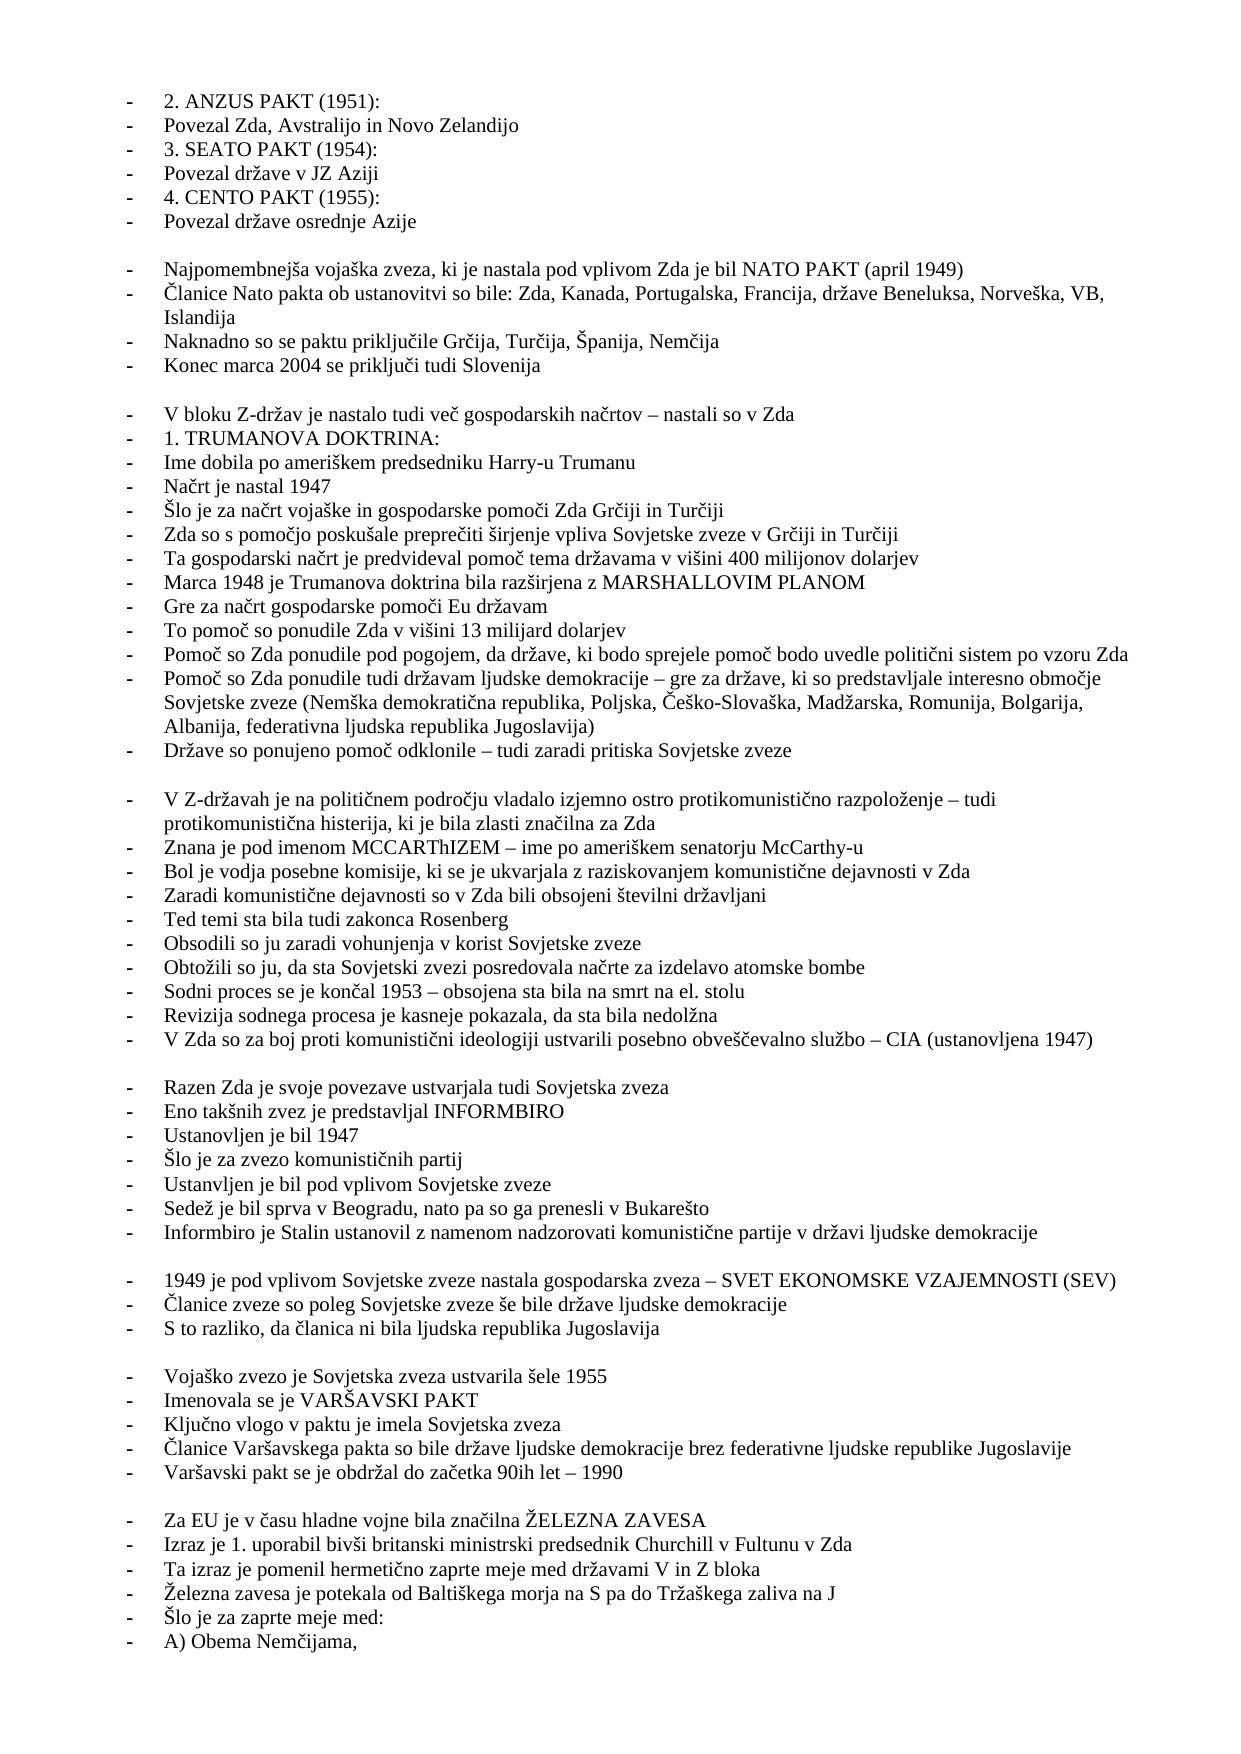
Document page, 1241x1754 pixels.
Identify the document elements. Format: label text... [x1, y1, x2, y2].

list Izraz je 1. uporabil bivši britanski ministrski predsednik Churchill v Fultunu v Zda [126, 1532, 1152, 1556]
list Pomoč so Zda ponudile tudi državam ljudske demokracije – gre za države, ki so predstavljale interesno območje Sovjetske zveze (Nemška demokratična republika, Poljska, Češko-Slovaška, Madžarska, Romunija, Bolgarija, Albanija, federativna ljudska republika Jugoslavija) [126, 666, 1152, 738]
list Znana je pod imenom MCCARThIZEM – ime po ameriškem senatorju McCarthy-u [126, 834, 1152, 859]
list Informbiro je Stalin ustanovil z namenom nadzorovati komunistične partije v državi ljudske demokracije [126, 1219, 1152, 1244]
list Zaradi komunistične dejavnosti so v Zda bili obsojeni številni državljani [126, 883, 1152, 907]
list Konec marca 2004 se priključi tudi Slovenija [126, 353, 1152, 377]
list Obtožili so ju, da sta Sovjetski zvezi posredovala načrte za izdelavo atomske bombe [126, 955, 1152, 979]
list Varšavski pakt se je obdržal do začetka 90ih let – 1990 [126, 1460, 1152, 1484]
list Šlo je za zvezo komunističnih partij [126, 1147, 1152, 1171]
list V bloku Z-držav je nastalo tudi več gospodarskih načrtov – nastali so v Zda [126, 401, 1152, 426]
list Države so ponujeno pomoč odklonile – tudi zaradi pritiska Sovjetske zveze [126, 738, 1152, 762]
list Ted temi sta bila tudi zakonca Rosenberg [126, 907, 1152, 931]
list Ustanvljen je bil pod vplivom Sovjetske zveze [126, 1171, 1152, 1196]
list Sodni proces se je končal 1953 – obsojena sta bila na smrt na el. stolu [126, 979, 1152, 1003]
list Ime dobila po ameriškem predsedniku Harry-u Trumanu [126, 449, 1152, 474]
list A) Obema Nemčijama, [126, 1629, 1152, 1653]
list 1. TRUMANOVA DOKTRINA: [126, 426, 1152, 449]
list 3. SEATO PAKT (1954): [126, 137, 1152, 161]
list Članice zveze so poleg Sovjetske zveze še bile države ljudske demokracije [126, 1292, 1152, 1316]
list Imenovala se je VARŠAVSKI PAKT [126, 1388, 1152, 1412]
list Ta gospodarski načrt je predvideval pomoč tema državama v višini 400 milijonov dolarjev [126, 546, 1152, 570]
list Pomoč so Zda ponudile pod pogojem, da države, ki bodo sprejele pomoč bodo uvedle politični sistem po vzoru Zda [126, 642, 1152, 666]
list 2. ANZUS PAKT (1951): [126, 89, 1152, 113]
list Gre za načrt gospodarske pomoči Eu državam [126, 594, 1152, 618]
list 4. CENTO PAKT (1955): [126, 185, 1152, 209]
list Načrt je nastal 1947 [126, 474, 1152, 498]
list To pomoč so ponudile Zda v višini 13 milijard dolarjev [126, 618, 1152, 642]
list Sedež je bil sprva v Beogradu, nato pa so ga prenesli v Bukarešto [126, 1196, 1152, 1219]
list Eno takšnih zvez je predstavljal INFORMBIRO [126, 1099, 1152, 1123]
list Marca 1948 je Trumanova doktrina bila razširjena z MARSHALLOVIM PLANOM [126, 570, 1152, 594]
list Članice Nato pakta ob ustanovitvi so bile: Zda, Kanada, Portugalska, Francija, države Beneluksa, Norveška, VB, Islandija [126, 281, 1152, 329]
list V Z-državah je na političnem področju vladalo izjemno ostro protikomunistično razpoloženje – tudi protikomunistična histerija, ki je bila zlasti značilna za Zda [126, 786, 1152, 834]
list Bol je vodja posebne komisije, ki se je ukvarjala z raziskovanjem komunistične dejavnosti v Zda [126, 859, 1152, 883]
list Šlo je za zaprte meje med: [126, 1604, 1152, 1629]
list Šlo je za načrt vojaške in gospodarske pomoči Zda Grčiji in Turčiji [126, 498, 1152, 522]
list Vojaško zvezo je Sovjetska zveza ustvarila šele 1955 [126, 1364, 1152, 1388]
list Članice Varšavskega pakta so bile države ljudske demokracije brez federativne ljudske republike Jugoslavije [126, 1436, 1152, 1460]
list Povezal Zda, Avstralijo in Novo Zelandijo [126, 113, 1152, 137]
list Najpomembnejša vojaška zveza, ki je nastala pod vplivom Zda je bil NATO PAKT (april 1949) [126, 257, 1152, 281]
list Ta izraz je pomenil hermetično zaprte meje med državami V in Z bloka [126, 1556, 1152, 1581]
list S to razliko, da članica ni bila ljudska republika Jugoslavija [126, 1316, 1152, 1340]
list 1949 je pod vplivom Sovjetske zveze nastala gospodarska zveza – SVET EKONOMSKE VZAJEMNOSTI (SEV) [126, 1268, 1152, 1292]
list Za EU je v času hladne vojne bila značilna ŽELEZNA ZAVESA [126, 1508, 1152, 1532]
list Razen Zda je svoje povezave ustvarjala tudi Sovjetska zveza [126, 1075, 1152, 1099]
list Povezal države v JZ Aziji [126, 161, 1152, 185]
list Zda so s pomočjo poskušale preprečiti širjenje vpliva Sovjetske zveze v Grčiji in Turčiji [126, 522, 1152, 546]
list Povezal države osrednje Azije [126, 209, 1152, 233]
list Ustanovljen je bil 1947 [126, 1123, 1152, 1147]
list Obsodili so ju zaradi vohunjenja v korist Sovjetske zveze [126, 931, 1152, 955]
list Železna zavesa je potekala od Baltiškega morja na S pa do Tržaškega zaliva na J [126, 1581, 1152, 1604]
list Ključno vlogo v paktu je imela Sovjetska zveza [126, 1412, 1152, 1436]
list V Zda so za boj proti komunistični ideologiji ustvarili posebno obveščevalno službo – CIA (ustanovljena 1947) [126, 1027, 1152, 1051]
list Revizija sodnega procesa je kasneje pokazala, da sta bila nedolžna [126, 1003, 1152, 1027]
list Naknadno so se paktu priključile Grčija, Turčija, Španija, Nemčija [126, 329, 1152, 353]
